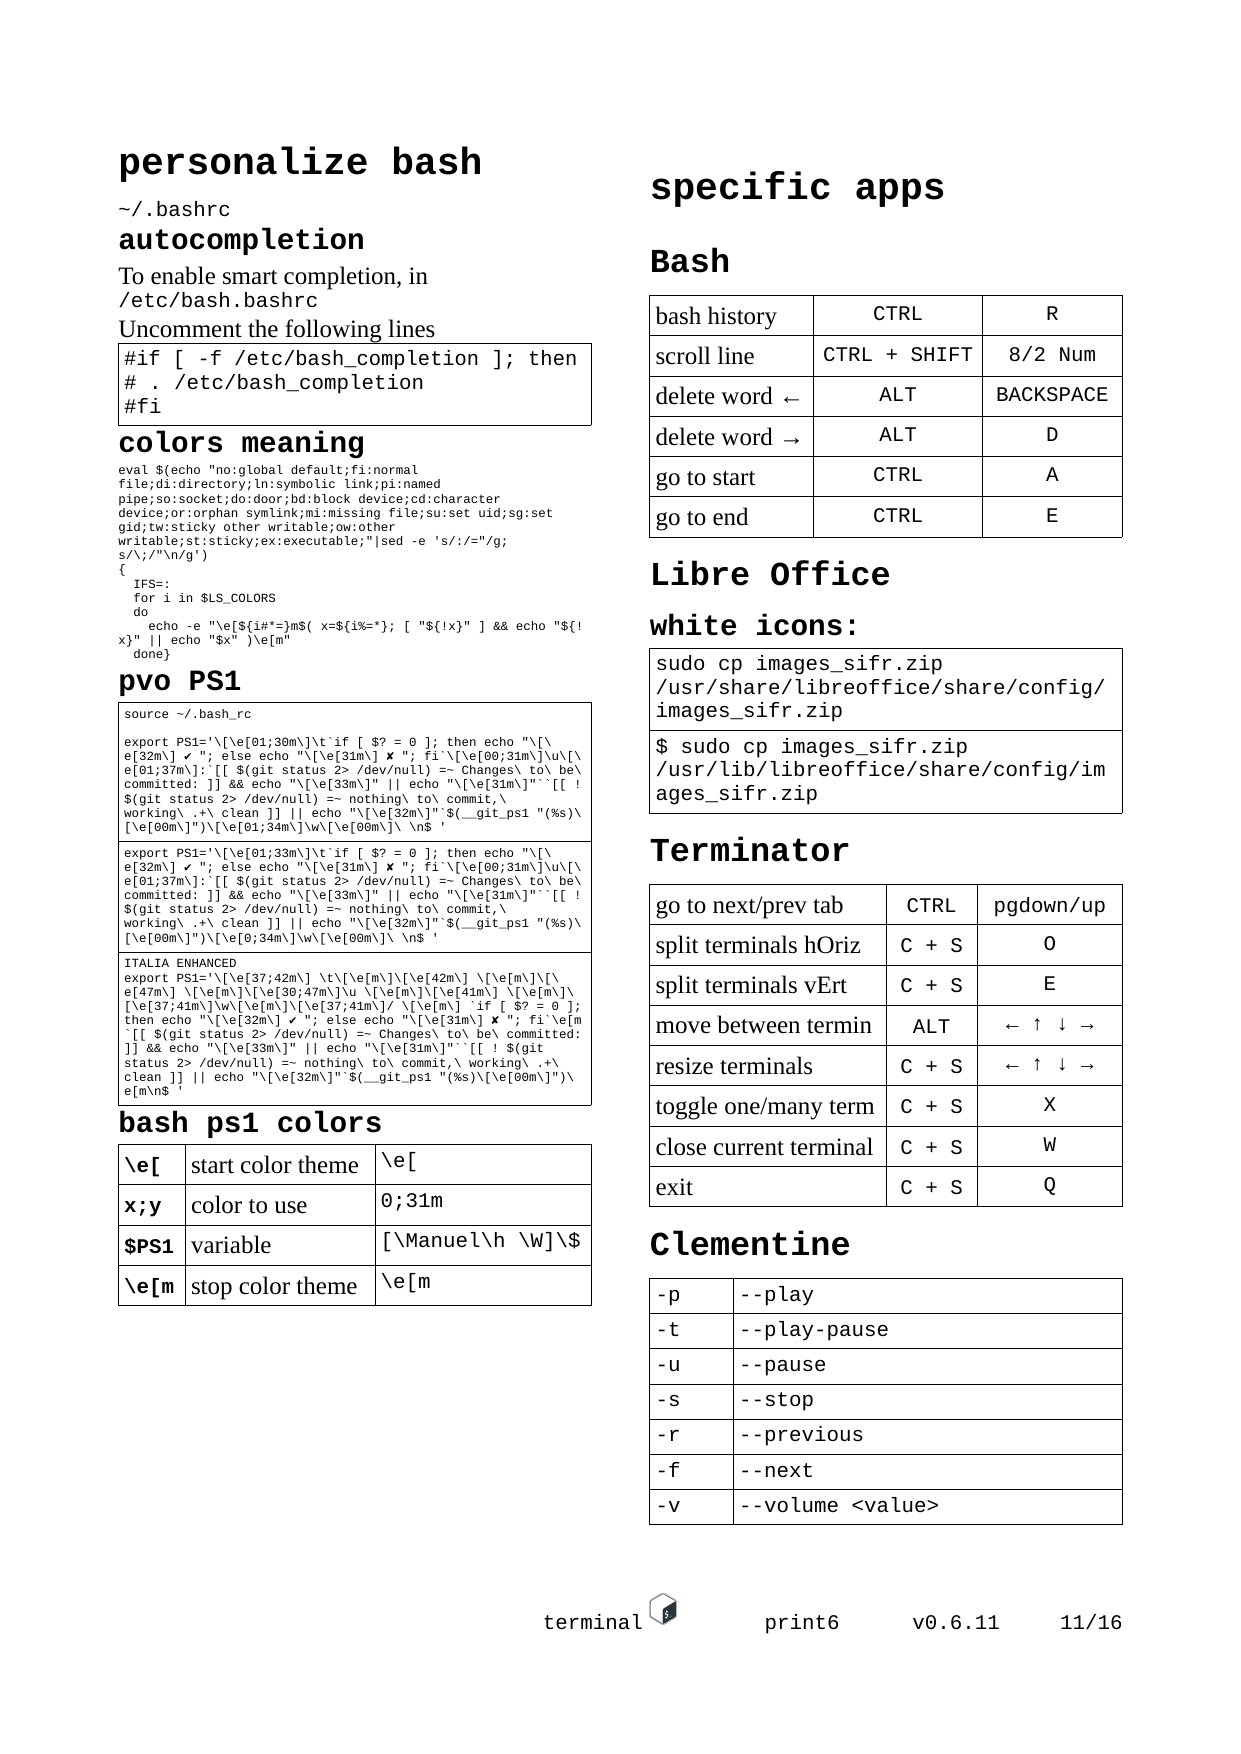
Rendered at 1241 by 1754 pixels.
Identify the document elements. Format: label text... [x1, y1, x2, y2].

table_cell $ sudo cp images_sifr.zip /usr/lib/libreoffice/share/config/images_sifr.zip [650, 731, 1122, 812]
table_cell -s [650, 1385, 733, 1419]
text done} [118, 648, 591, 663]
text echo -e "\e[${i#*=}m$( x=${i%=*}; [ "${!x}" ] && echo "${!x}" || echo "$x" )\e[m" [118, 620, 591, 648]
text Uncomment the following lines [118, 314, 591, 342]
table_cell 8/2 Num [983, 336, 1122, 376]
table_cell ALT [814, 417, 982, 456]
table_cell D [983, 417, 1122, 456]
table_header #if [ -f /etc/bash_completion ]; then # . /etc/bash_completion #fi [119, 344, 591, 425]
table_header start color theme [186, 1145, 375, 1184]
table_cell variable [186, 1226, 375, 1265]
subtitle pvo PS1 [118, 666, 591, 699]
table_cell W [978, 1127, 1122, 1166]
table_cell \e[m [119, 1266, 185, 1305]
table_header \e[ [119, 1145, 185, 1184]
table_header bash history [650, 296, 813, 335]
table_cell delete word → [650, 417, 813, 456]
subtitle autocompletion [118, 225, 591, 258]
text eval $(echo "no:global default;fi:normal file;di:directory;ln:symbolic link;pi:named pipe;so:socket;do:door;bd:block device;cd:character device;or:orphan symlink;mi:missing file;su:set uid;sg:set gid;tw:sticky other writable;ow:other writable;st:sticky;ex:executable;"|sed -e 's/:/="/g; s/\;/"\n/g') [118, 464, 591, 563]
table_cell toggle one/many term [650, 1086, 886, 1126]
table_cell O [978, 925, 1122, 964]
table_cell go to start [650, 457, 813, 496]
table_cell C + S [887, 1046, 977, 1085]
subtitle colors meaning [118, 428, 591, 461]
subtitle Clementine [649, 1227, 1122, 1265]
table_cell x;y [119, 1185, 185, 1225]
table_cell C + S [887, 1127, 977, 1166]
table_header \e[ [376, 1145, 591, 1184]
table_header CTRL [814, 296, 982, 335]
table_cell X [978, 1086, 1122, 1126]
table_cell E [978, 966, 1122, 1005]
table_cell resize terminals [650, 1046, 886, 1085]
text /etc/bash.bashrc [118, 290, 591, 314]
table_cell split terminals hOriz [650, 925, 886, 964]
table_header source ~/.bash_rc export PS1='\[\e[01;30m\]\t`if [ $? = 0 ]; then echo "\[\e[32m\] ✔ "; else echo "\[\e[31m\] ✘ "; fi`\[\e[00;31m\]\u\[\e[01;37m\]:`[[ $(git status 2> /dev/null) =~ Changes\ to\ be\ committed: ]] && echo "\[\e[33m\]" || echo "\[\e[31m\]"``[[ ! $(git status 2> /dev/null) =~ nothing\ to\ commit,\ working\ .+\ clean ]] || echo "\[\e[32m\]"`$(__git_ps1 "(%s)\[\e[00m\]")\[\e[01;34m\]\w\[\e[00m\]\ \n$ ' [119, 703, 591, 841]
subtitle bash ps1 colors [118, 1108, 591, 1141]
text IFS=: [118, 578, 591, 592]
table_header R [983, 296, 1122, 335]
picture [642, 1588, 684, 1630]
table_cell --previous [734, 1420, 1122, 1454]
table_header --play [734, 1279, 1122, 1313]
table_cell scroll line [650, 336, 813, 376]
table_cell stop color theme [186, 1266, 375, 1305]
table_cell move between termin [650, 1006, 886, 1045]
table_cell delete word ← [650, 377, 813, 416]
table_cell C + S [887, 925, 977, 964]
text ~/.bashrc [118, 198, 591, 222]
table_cell color to use [186, 1185, 375, 1225]
table_cell ← ↑ ↓ → [978, 1006, 1122, 1045]
table_header sudo cp images_sifr.zip /usr/share/libreoffice/share/config/images_sifr.zip [650, 649, 1122, 730]
text To enable smart completion, in [118, 261, 591, 290]
subtitle personalize bash [118, 143, 591, 186]
table_cell -v [650, 1490, 733, 1524]
table_cell go to end [650, 497, 813, 537]
table_cell C + S [887, 1086, 977, 1126]
table_cell E [983, 497, 1122, 537]
table_cell --play-pause [734, 1314, 1122, 1348]
text { [118, 563, 591, 578]
subtitle Bash [649, 244, 1122, 282]
table_cell ALT [814, 377, 982, 416]
table_cell --pause [734, 1349, 1122, 1383]
text do [118, 606, 591, 620]
subtitle white icons: [649, 611, 1122, 644]
table_header pgdown/up [978, 885, 1122, 924]
table_cell $PS1 [119, 1226, 185, 1265]
table_cell Q [978, 1167, 1122, 1206]
table_cell CTRL [814, 497, 982, 537]
table_cell CTRL + SHIFT [814, 336, 982, 376]
table_cell export PS1='\[\e[01;33m\]\t`if [ $? = 0 ]; then echo "\[\e[32m\] ✔ "; else echo "\[\e[31m\] ✘ "; fi`\[\e[00;31m\]\u\[\e[01;37m\]:`[[ $(git status 2> /dev/null) =~ Changes\ to\ be\ committed: ]] && echo "\[\e[33m\]" || echo "\[\e[31m\]"``[[ ! $(git status 2> /dev/null) =~ nothing\ to\ commit,\ working\ .+\ clean ]] || echo "\[\e[32m\]"`$(__git_ps1 "(%s)\[\e[00m\]")\[\e[0;34m\]\w\[\e[00m\]\ \n$ ' [119, 842, 591, 952]
table_header go to next/prev tab [650, 885, 886, 924]
table_cell -r [650, 1420, 733, 1454]
table_header -p [650, 1279, 733, 1313]
table_cell -t [650, 1314, 733, 1348]
table_cell 0;31m [376, 1185, 591, 1225]
table_cell BACKSPACE [983, 377, 1122, 416]
subtitle Libre Office [649, 558, 1122, 596]
table_cell \e[m [376, 1266, 591, 1305]
table_cell --volume <value> [734, 1490, 1122, 1524]
subtitle Terminator [649, 833, 1122, 871]
table_cell -f [650, 1455, 733, 1489]
table_cell [\Manuel\h \W]\$ [376, 1226, 591, 1265]
table_cell ITALIA ENHANCED export PS1='\[\e[37;42m\] \t\[\e[m\]\[\e[42m\] \[\e[m\]\[\e[47m\] \[\e[m\]\[\e[30;47m\]\u \[\e[m\]\[\e[41m\] \[\e[m\]\[\e[37;41m\]\w\[\e[m\]\[\e[37;41m\]/ \[\e[m\] `if [ $? = 0 ]; then echo "\[\e[32m\] ✔ "; else echo "\[\e[31m\] ✘ "; fi`\e[m `[[ $(git status 2> /dev/null) =~ Changes\ to\ be\ committed: ]] && echo "\[\e[33m\]" || echo "\[\e[31m\]"``[[ ! $(git status 2> /dev/null) =~ nothing\ to\ commit,\ working\ .+\ clean ]] || echo "\[\e[32m\]"`$(__git_ps1 "(%s)\[\e[00m\]")\e[m\n$ ' [119, 953, 591, 1105]
table_cell --stop [734, 1385, 1122, 1419]
table_cell exit [650, 1167, 886, 1206]
table_cell C + S [887, 1167, 977, 1206]
table_cell C + S [887, 966, 977, 1005]
table_cell CTRL [814, 457, 982, 496]
text for i in $LS_COLORS [118, 592, 591, 606]
table_header CTRL [887, 885, 977, 924]
subtitle specific apps [649, 168, 1122, 211]
table_cell A [983, 457, 1122, 496]
table_cell ALT [887, 1006, 977, 1045]
table_cell --next [734, 1455, 1122, 1489]
table_cell ← ↑ ↓ → [978, 1046, 1122, 1085]
table_cell -u [650, 1349, 733, 1383]
table_cell split terminals vErt [650, 966, 886, 1005]
table_cell close current terminal [650, 1127, 886, 1166]
